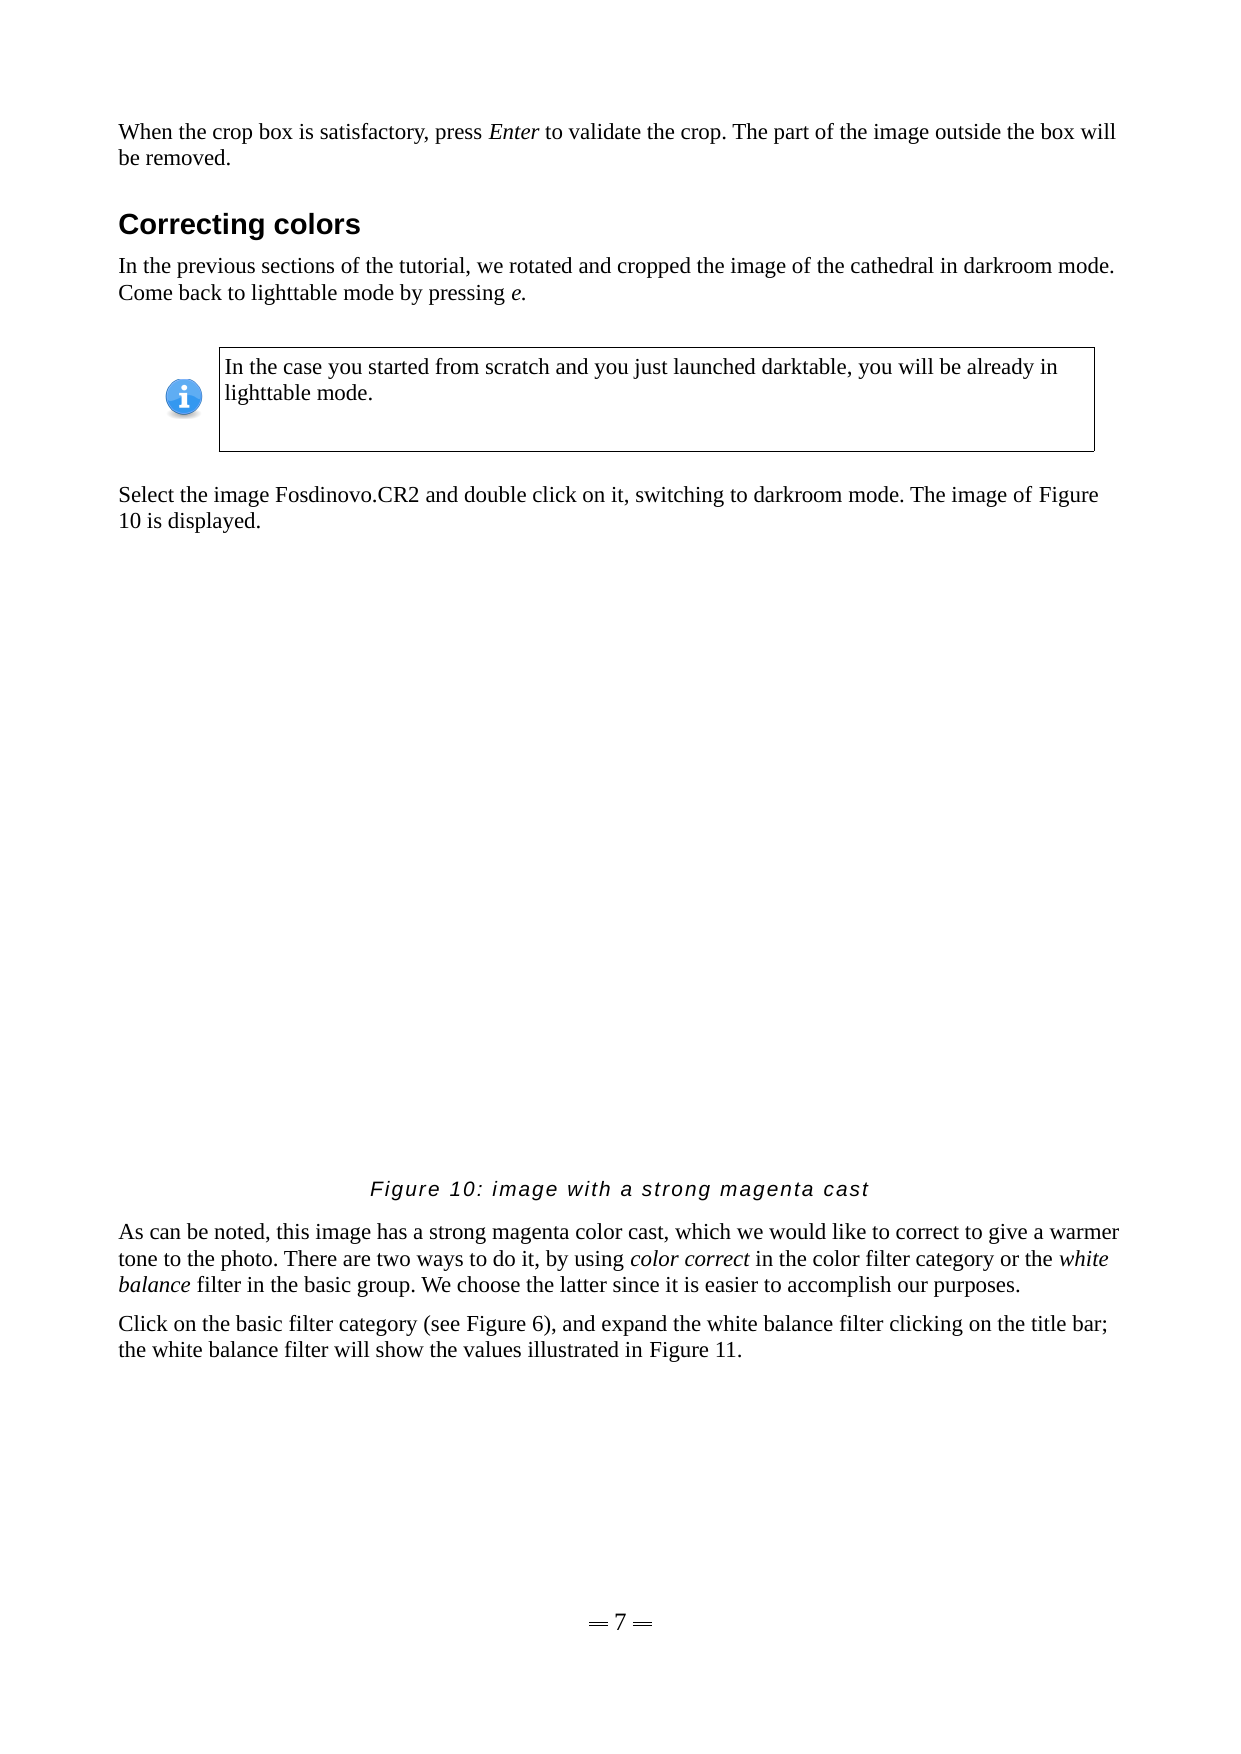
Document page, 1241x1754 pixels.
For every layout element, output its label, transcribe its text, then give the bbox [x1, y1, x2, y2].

subtitle Correcting colors [118, 207, 1122, 241]
table_header In the case you started from scratch and you just launched darktable, you will be already in lighttable mode. [220, 348, 1094, 451]
text When the crop box is satisfactory, press Enter to validate the crop. The part of the image outside the box will be removed. [118, 118, 1122, 171]
text Figure 10: image with a strong magenta cast [118, 558, 1122, 1201]
text Click on the basic filter category (see Figure 6), and expand the white balance filter clicking on the title bar; the white balance filter will show the values illustrated in Figure 11. [118, 1310, 1122, 1363]
picture [163, 379, 204, 419]
text [118, 546, 1122, 558]
text Select the image Fosdinovo.CR2 and double click on it, switching to darkroom mode. The image of Figure 10 is displayed. [118, 481, 1122, 533]
text As can be noted, this image has a strong magenta color cast, which we would like to correct to give a warmer tone to the photo. There are two ways to do it, by using color correct in the color filter category or the white balance filter in the basic group. We choose the latter since it is easier to accomplish our purposes. [118, 1201, 1122, 1297]
table_header [149, 347, 219, 451]
text In the previous sections of the tutorial, we rotated and cropped the image of the cathedral in darkroom mode. Come back to lighttable mode by pressing e. [118, 252, 1122, 305]
